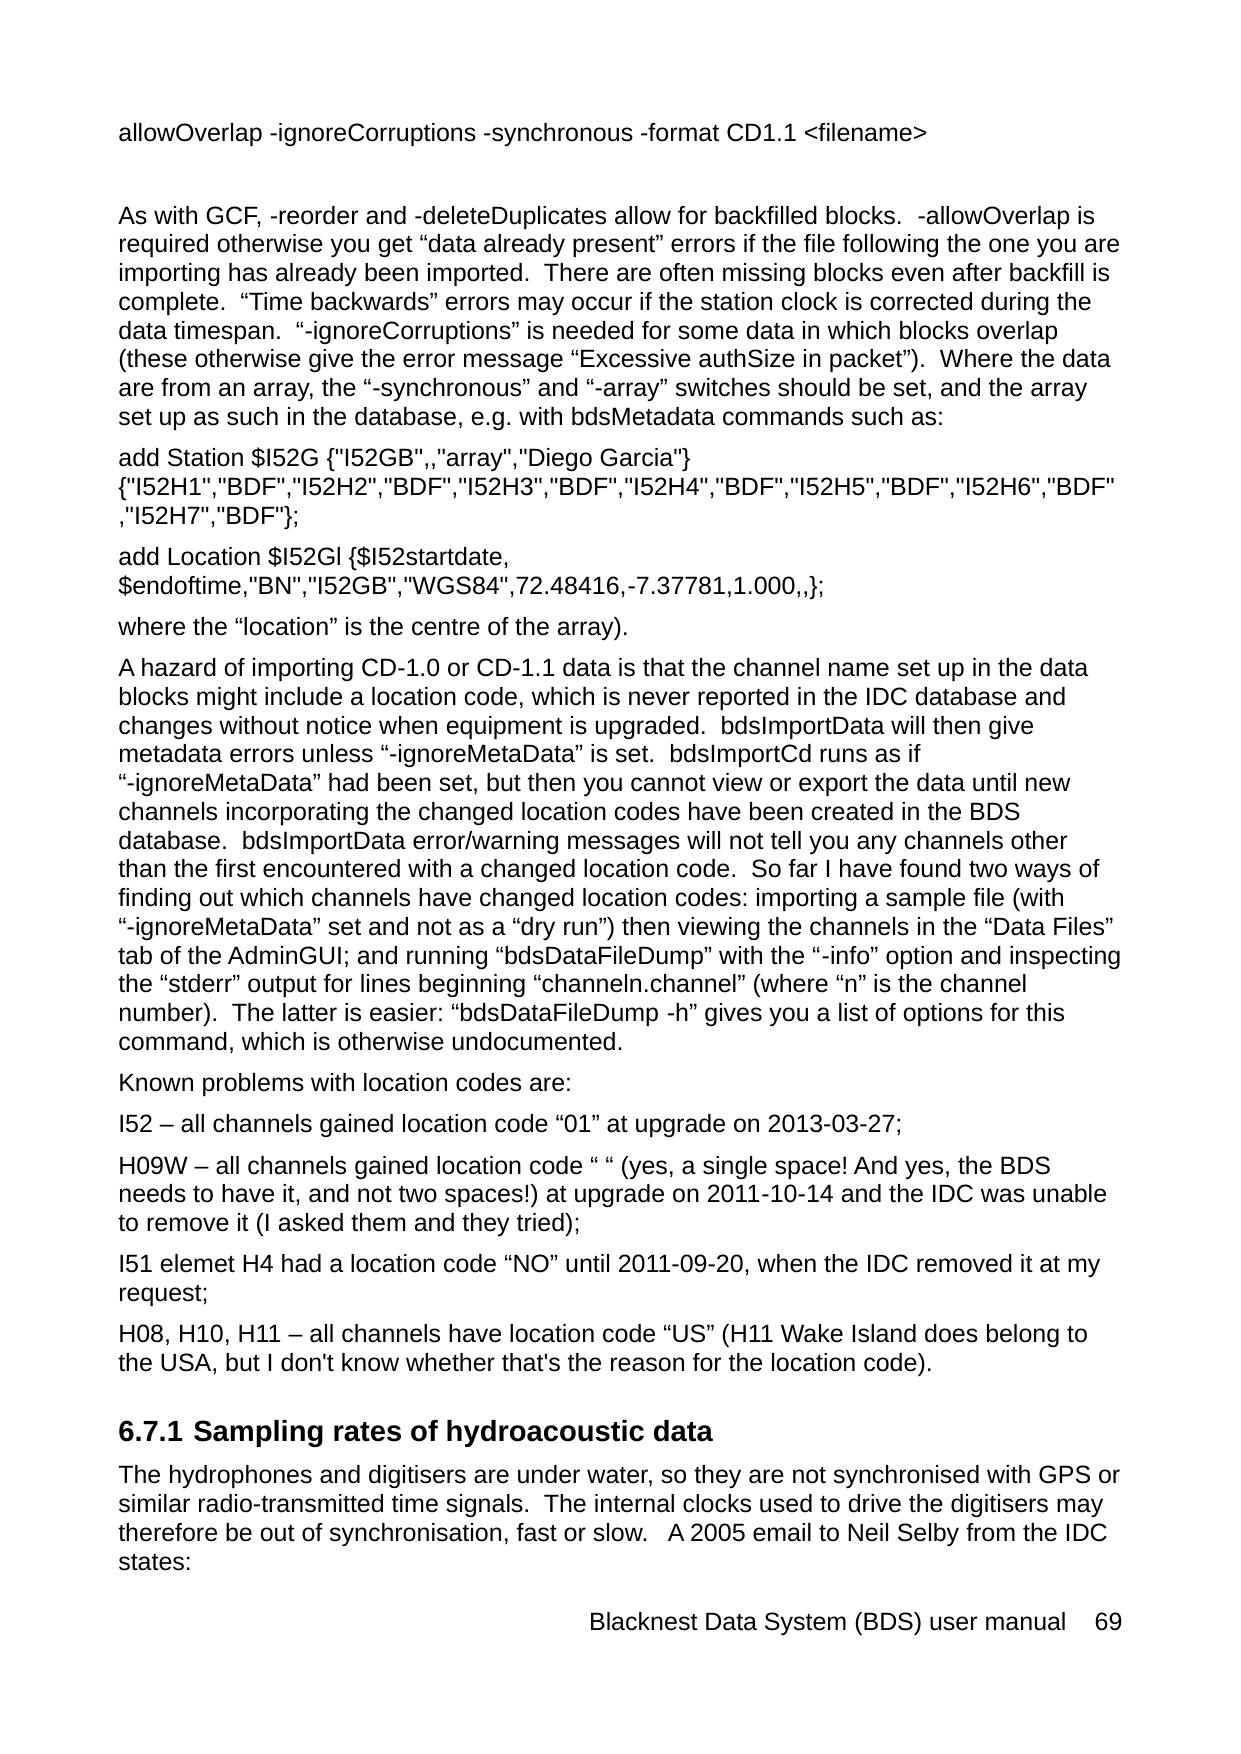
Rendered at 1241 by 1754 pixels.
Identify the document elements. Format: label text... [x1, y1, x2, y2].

text Known problems with location codes are: [118, 1068, 1122, 1097]
text add Location $I52Gl {$I52startdate,$endoftime,"BN","I52GB","WGS84",72.48416,‑7.37781,1.000,,}; [118, 542, 1122, 599]
text I52 – all channels gained location code “01” at upgrade on 2013-03-27; [118, 1109, 1122, 1138]
text A hazard of importing CD-1.0 or CD-1.1 data is that the channel name set up in the data blocks might include a location code, which is never reported in the IDC database and changes without notice when equipment is upgraded. bdsImportData will then give metadata errors unless “-ignoreMetaData” is set. bdsImportCd runs as if “‑ignoreMetaData” had been set, but then you cannot view or export the data until new channels incorporating the changed location codes have been created in the BDS database. bdsImportData error/warning messages will not tell you any channels other than the first encountered with a changed location code. So far I have found two ways of finding out which channels have changed location codes: importing a sample file (with “‑ignoreMetaData” set and not as a “dry run”) then viewing the channels in the “Data Files” tab of the AdminGUI; and running “bdsDataFileDump” with the “‑info” option and inspecting the “stderr” output for lines beginning “channeln.channel” (where “n” is the channel number). The latter is easier: “bdsDataFileDump ‑h” gives you a list of options for this command, which is otherwise undocumented. [118, 653, 1122, 1056]
text I51 elemet H4 had a location code “NO” until 2011-09-20, when the IDC removed it at my request; [118, 1249, 1122, 1307]
text where the “location” is the centre of the array). [118, 612, 1122, 641]
subtitle Sampling rates of hydroacoustic data [118, 1414, 1122, 1448]
text -allowOverlap -ignoreCorruptions -synchronous -format CD1.1 <filename> [118, 118, 1122, 147]
text H09W – all channels gained location code “ “ (yes, a single space! And yes, the BDS needs to have it, and not two spaces!) at upgrade on 2011‑10‑14 and the IDC was unable to remove it (I asked them and they tried); [118, 1151, 1122, 1237]
text As with GCF, ‑reorder and ‑deleteDuplicates allow for backfilled blocks. ‑allowOverlap is required otherwise you get “data already present” errors if the file following the one you are importing has already been imported. There are often missing blocks even after backfill is complete. “Time backwards” errors may occur if the station clock is corrected during the data timespan. “‑ignoreCorruptions” is needed for some data in which blocks overlap (these otherwise give the error message “Excessive authSize in packet”). Where the data are from an array, the “‑synchronous” and “‑array” switches should be set, and the array set up as such in the database, e.g. with bdsMetadata commands such as: [118, 201, 1122, 431]
text add Station $I52G {"I52GB",,"array","Diego Garcia"}{"I52H1","BDF","I52H2","BDF","I52H3","BDF","I52H4","BDF","I52H5","BDF","I52H6","BDF","I52H7","BDF"}; [118, 443, 1122, 529]
text H08, H10, H11 – all channels have location code “US” (H11 Wake Island does belong to the USA, but I don't know whether that's the reason for the location code). [118, 1319, 1122, 1377]
text The hydrophones and digitisers are under water, so they are not synchronised with GPS or similar radio-transmitted time signals. The internal clocks used to drive the digitisers may therefore be out of synchronisation, fast or slow. A 2005 email to Neil Selby from the IDC states: [118, 1460, 1122, 1575]
